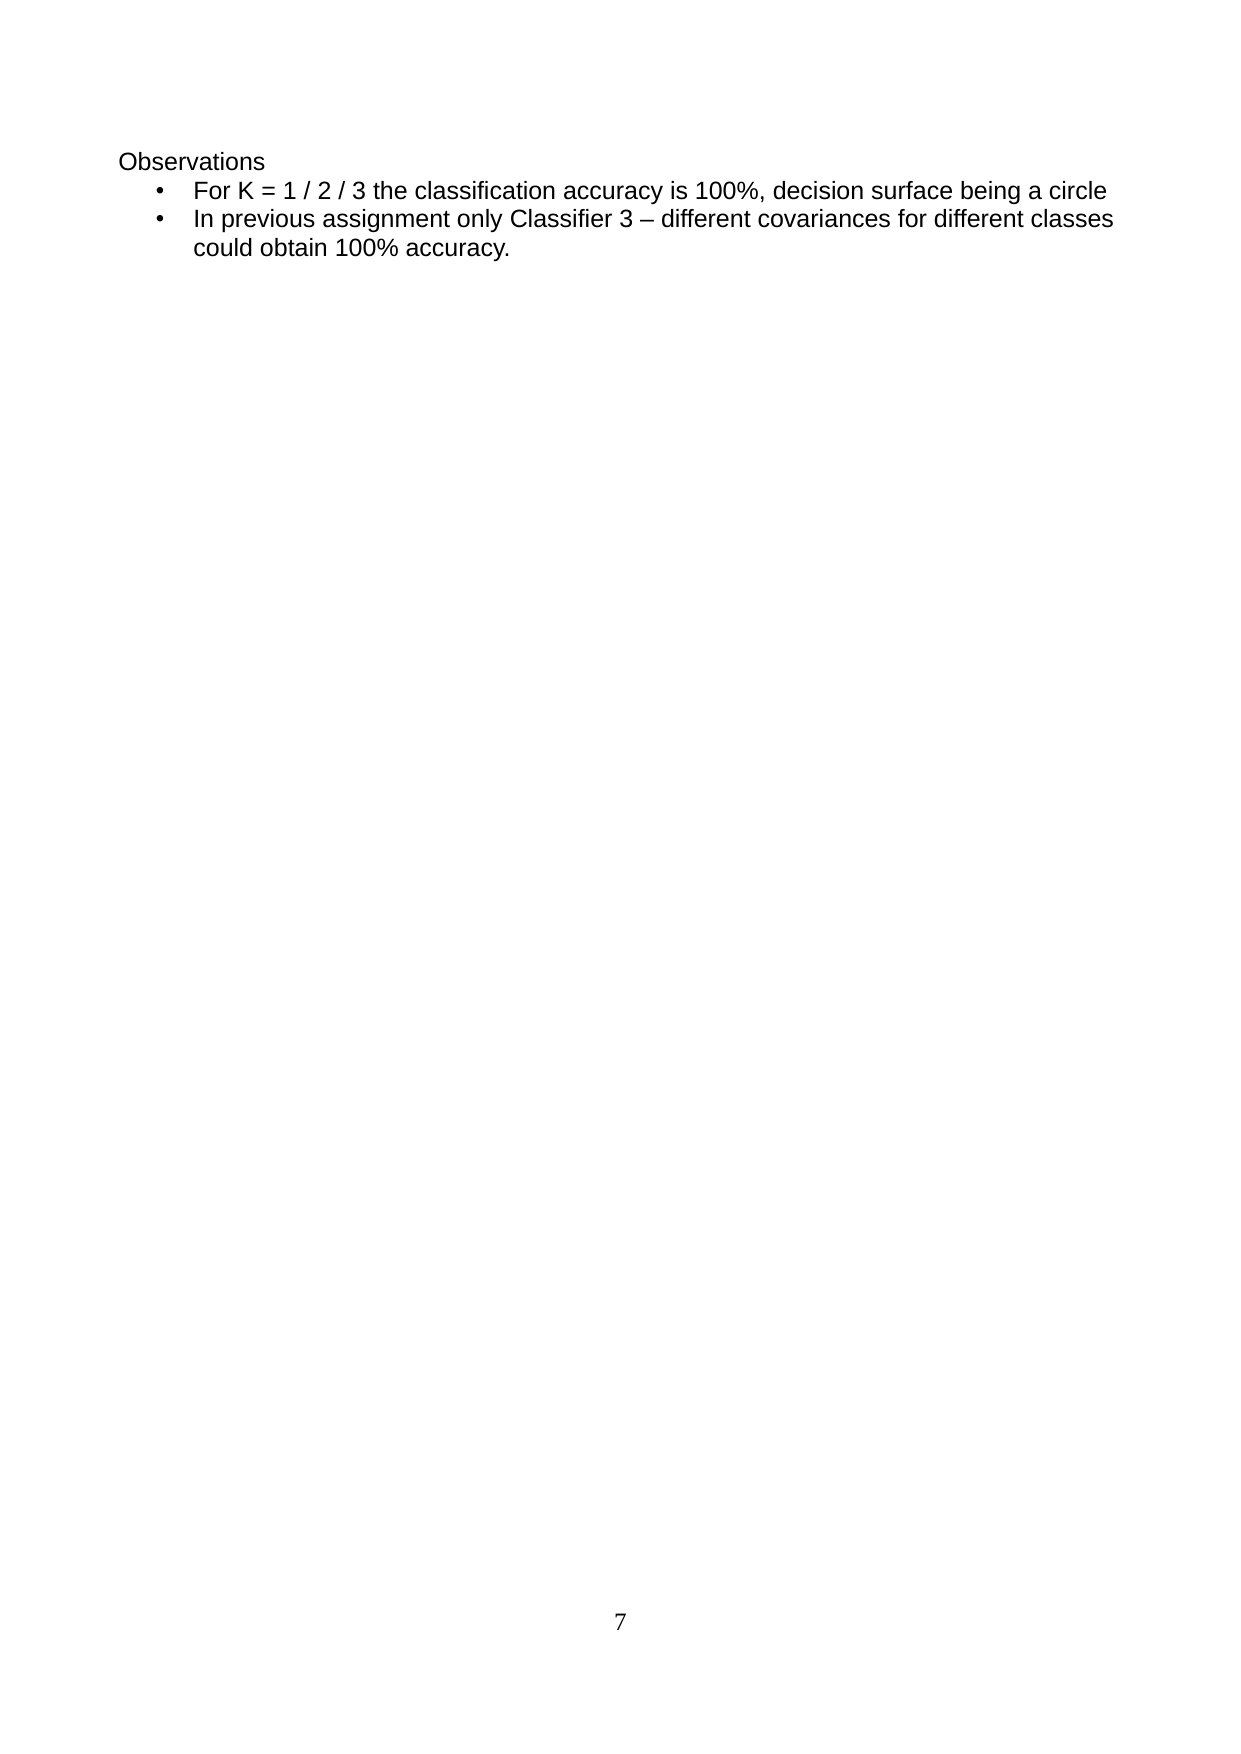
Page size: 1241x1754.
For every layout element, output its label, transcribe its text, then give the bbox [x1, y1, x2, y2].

list In previous assignment only Classifier 3 – different covariances for different classes could obtain 100% accuracy. [156, 204, 1122, 262]
text Observations [118, 147, 1122, 176]
list For K = 1 / 2 / 3 the classification accuracy is 100%, decision surface being a circle [156, 176, 1122, 204]
